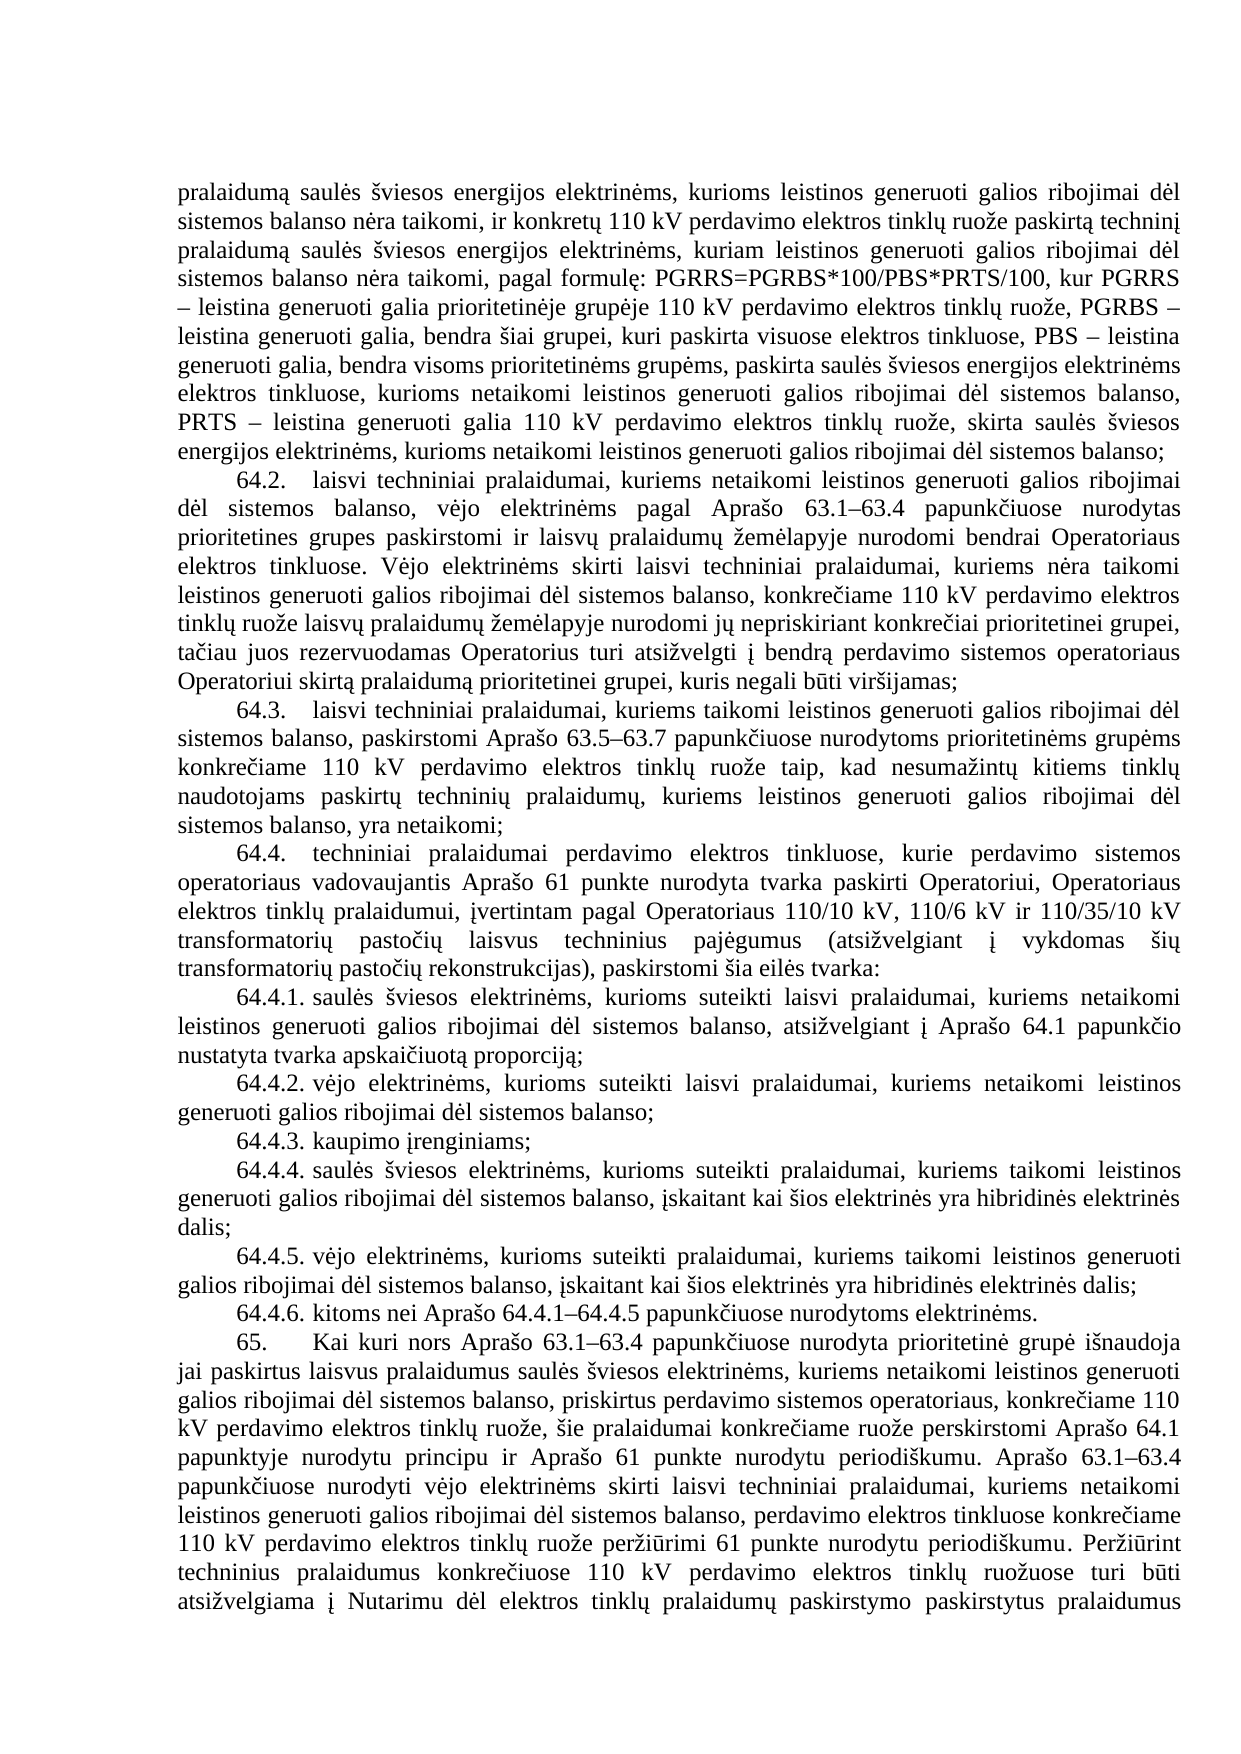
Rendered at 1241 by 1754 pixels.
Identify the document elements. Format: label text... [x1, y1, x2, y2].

text pralaidumą saulės šviesos energijos elektrinėms, kurioms leistinos generuoti galios ribojimai dėl sistemos balanso nėra taikomi, ir konkretų 110 kV perdavimo elektros tinklų ruože paskirtą techninį pralaidumą saulės šviesos energijos elektrinėms, kuriam leistinos generuoti galios ribojimai dėl sistemos balanso nėra taikomi, pagal formulę: PGRRS=PGRBS*100/PBS*PRTS/100, kur PGRRS – leistina generuoti galia prioritetinėje grupėje 110 kV perdavimo elektros tinklų ruože, PGRBS – leistina generuoti galia, bendra šiai grupei, kuri paskirta visuose elektros tinkluose, PBS – leistina generuoti galia, bendra visoms prioritetinėms grupėms, paskirta saulės šviesos energijos elektrinėms elektros tinkluose, kurioms netaikomi leistinos generuoti galios ribojimai dėl sistemos balanso, PRTS – leistina generuoti galia 110 kV perdavimo elektros tinklų ruože, skirta saulės šviesos energijos elektrinėms, kurioms netaikomi leistinos generuoti galios ribojimai dėl sistemos balanso; [177, 177, 1181, 465]
text 64.4.6. kitoms nei Aprašo ‎64.4.1–‎64.4.5 papunkčiuose nurodytoms elektrinėms. [177, 1298, 1181, 1327]
text 65. Kai kuri nors Aprašo ‎63.1–‎63.4 papunkčiuose nurodyta prioritetinė grupė išnaudoja jai paskirtus laisvus pralaidumus saulės šviesos elektrinėms, kuriems netaikomi leistinos generuoti galios ribojimai dėl sistemos balanso, priskirtus perdavimo sistemos operatoriaus, konkrečiame 110 kV perdavimo elektros tinklų ruože, šie pralaidumai konkrečiame ruože perskirstomi Aprašo 64.1 papunktyje nurodytu principu ir Aprašo 61 punkte nurodytu periodiškumu. Aprašo ‎63.1–‎63.4 papunkčiuose nurodyti vėjo elektrinėms skirti laisvi techniniai pralaidumai, kuriems netaikomi leistinos generuoti galios ribojimai dėl sistemos balanso, perdavimo elektros tinkluose konkrečiame 110 kV perdavimo elektros tinklų ruože peržiūrimi 61 punkte nurodytu periodiškumu. Peržiūrint techninius pralaidumus konkrečiuose 110 kV perdavimo elektros tinklų ruožuose turi būti atsižvelgiama į Nutarimu dėl elektros tinklų pralaidumų paskirstymo paskirstytus pralaidumus [177, 1327, 1181, 1615]
text 64.4.5. vėjo elektrinėms, kurioms suteikti pralaidumai, kuriems taikomi leistinos generuoti galios ribojimai dėl sistemos balanso, įskaitant kai šios elektrinės yra hibridinės elektrinės dalis; [177, 1241, 1181, 1298]
text 64.4. techniniai pralaidumai perdavimo elektros tinkluose, kurie perdavimo sistemos operatoriaus vadovaujantis Aprašo ‎61 punkte nurodyta tvarka paskirti Operatoriui, Operatoriaus elektros tinklų pralaidumui, įvertintam pagal Operatoriaus 110/10 kV, 110/6 kV ir 110/35/10 kV transformatorių pastočių laisvus techninius pajėgumus (atsižvelgiant į vykdomas šių transformatorių pastočių rekonstrukcijas), paskirstomi šia eilės tvarka: [177, 838, 1181, 982]
text 64.2. laisvi techniniai pralaidumai, kuriems netaikomi leistinos generuoti galios ribojimai dėl sistemos balanso, vėjo elektrinėms pagal Aprašo ‎63.1–‎63.4 papunkčiuose nurodytas prioritetines grupes paskirstomi ir laisvų pralaidumų žemėlapyje nurodomi bendrai Operatoriaus elektros tinkluose. Vėjo elektrinėms skirti laisvi techniniai pralaidumai, kuriems nėra taikomi leistinos generuoti galios ribojimai dėl sistemos balanso, konkrečiame 110 kV perdavimo elektros tinklų ruože laisvų pralaidumų žemėlapyje nurodomi jų nepriskiriant konkrečiai prioritetinei grupei, tačiau juos rezervuodamas Operatorius turi atsižvelgti į bendrą perdavimo sistemos operatoriaus Operatoriui skirtą pralaidumą prioritetinei grupei, kuris negali būti viršijamas; [177, 465, 1181, 695]
text 64.4.2. vėjo elektrinėms, kurioms suteikti laisvi pralaidumai, kuriems netaikomi leistinos generuoti galios ribojimai dėl sistemos balanso; [177, 1068, 1181, 1126]
text 64.4.3. kaupimo įrenginiams; [177, 1126, 1181, 1155]
text 64.3. laisvi techniniai pralaidumai, kuriems taikomi leistinos generuoti galios ribojimai dėl sistemos balanso, paskirstomi Aprašo ‎63.5–‎63.7 papunkčiuose nurodytoms prioritetinėms grupėms konkrečiame 110 kV perdavimo elektros tinklų ruože taip, kad nesumažintų kitiems tinklų naudotojams paskirtų techninių pralaidumų, kuriems leistinos generuoti galios ribojimai dėl sistemos balanso, yra netaikomi; [177, 695, 1181, 838]
text 64.4.4. saulės šviesos elektrinėms, kurioms suteikti pralaidumai, kuriems taikomi leistinos generuoti galios ribojimai dėl sistemos balanso, įskaitant kai šios elektrinės yra hibridinės elektrinės dalis; [177, 1155, 1181, 1241]
text 64.4.1. saulės šviesos elektrinėms, kurioms suteikti laisvi pralaidumai, kuriems netaikomi leistinos generuoti galios ribojimai dėl sistemos balanso, atsižvelgiant į Aprašo ‎64.1 papunkčio nustatyta tvarka apskaičiuotą proporciją; [177, 982, 1181, 1068]
